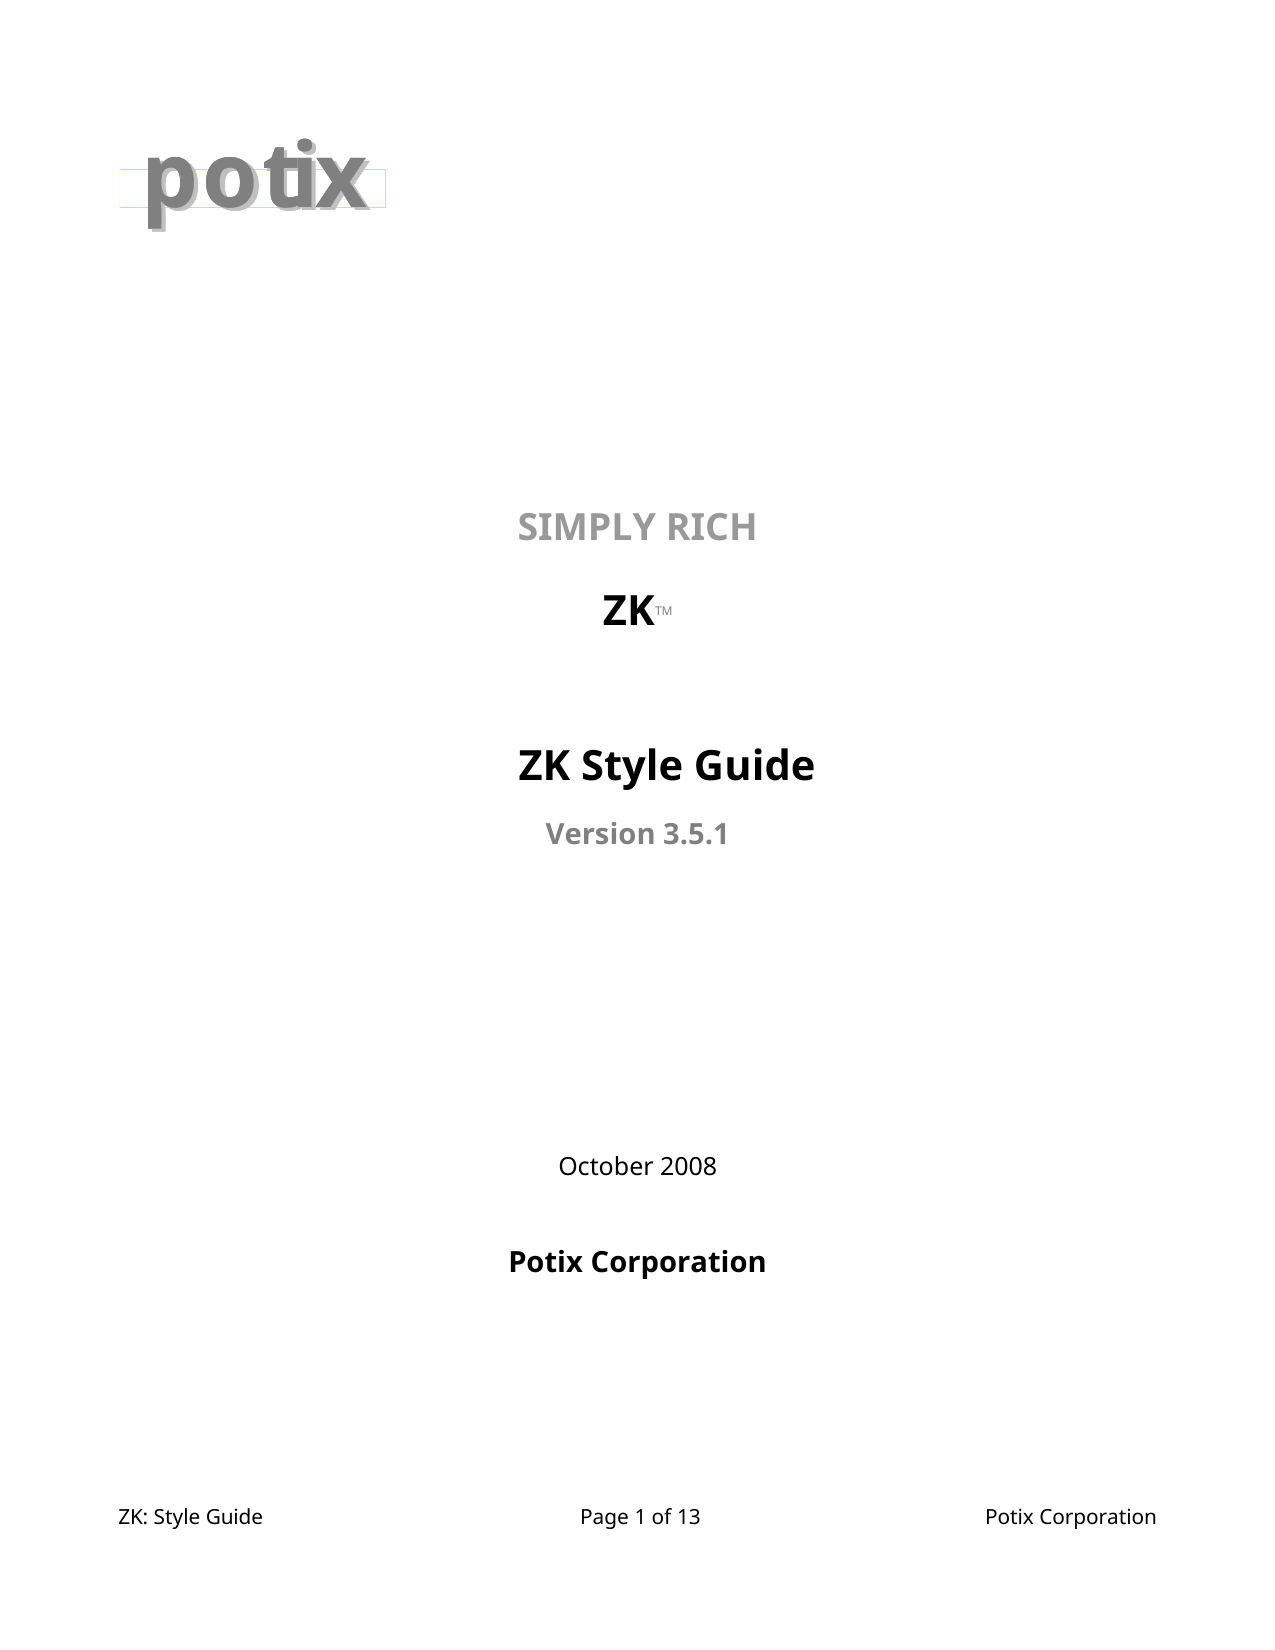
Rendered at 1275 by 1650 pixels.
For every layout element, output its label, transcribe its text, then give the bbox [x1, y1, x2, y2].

text October 2008 [118, 1148, 1157, 1182]
subtitle Version 3.5.1 [118, 813, 1157, 853]
title ZK Style Guide [177, 736, 1157, 793]
text SIMPLY RICH [118, 500, 1157, 551]
text Potix Corporation [118, 1241, 1157, 1281]
text ZKTM [118, 580, 1157, 637]
